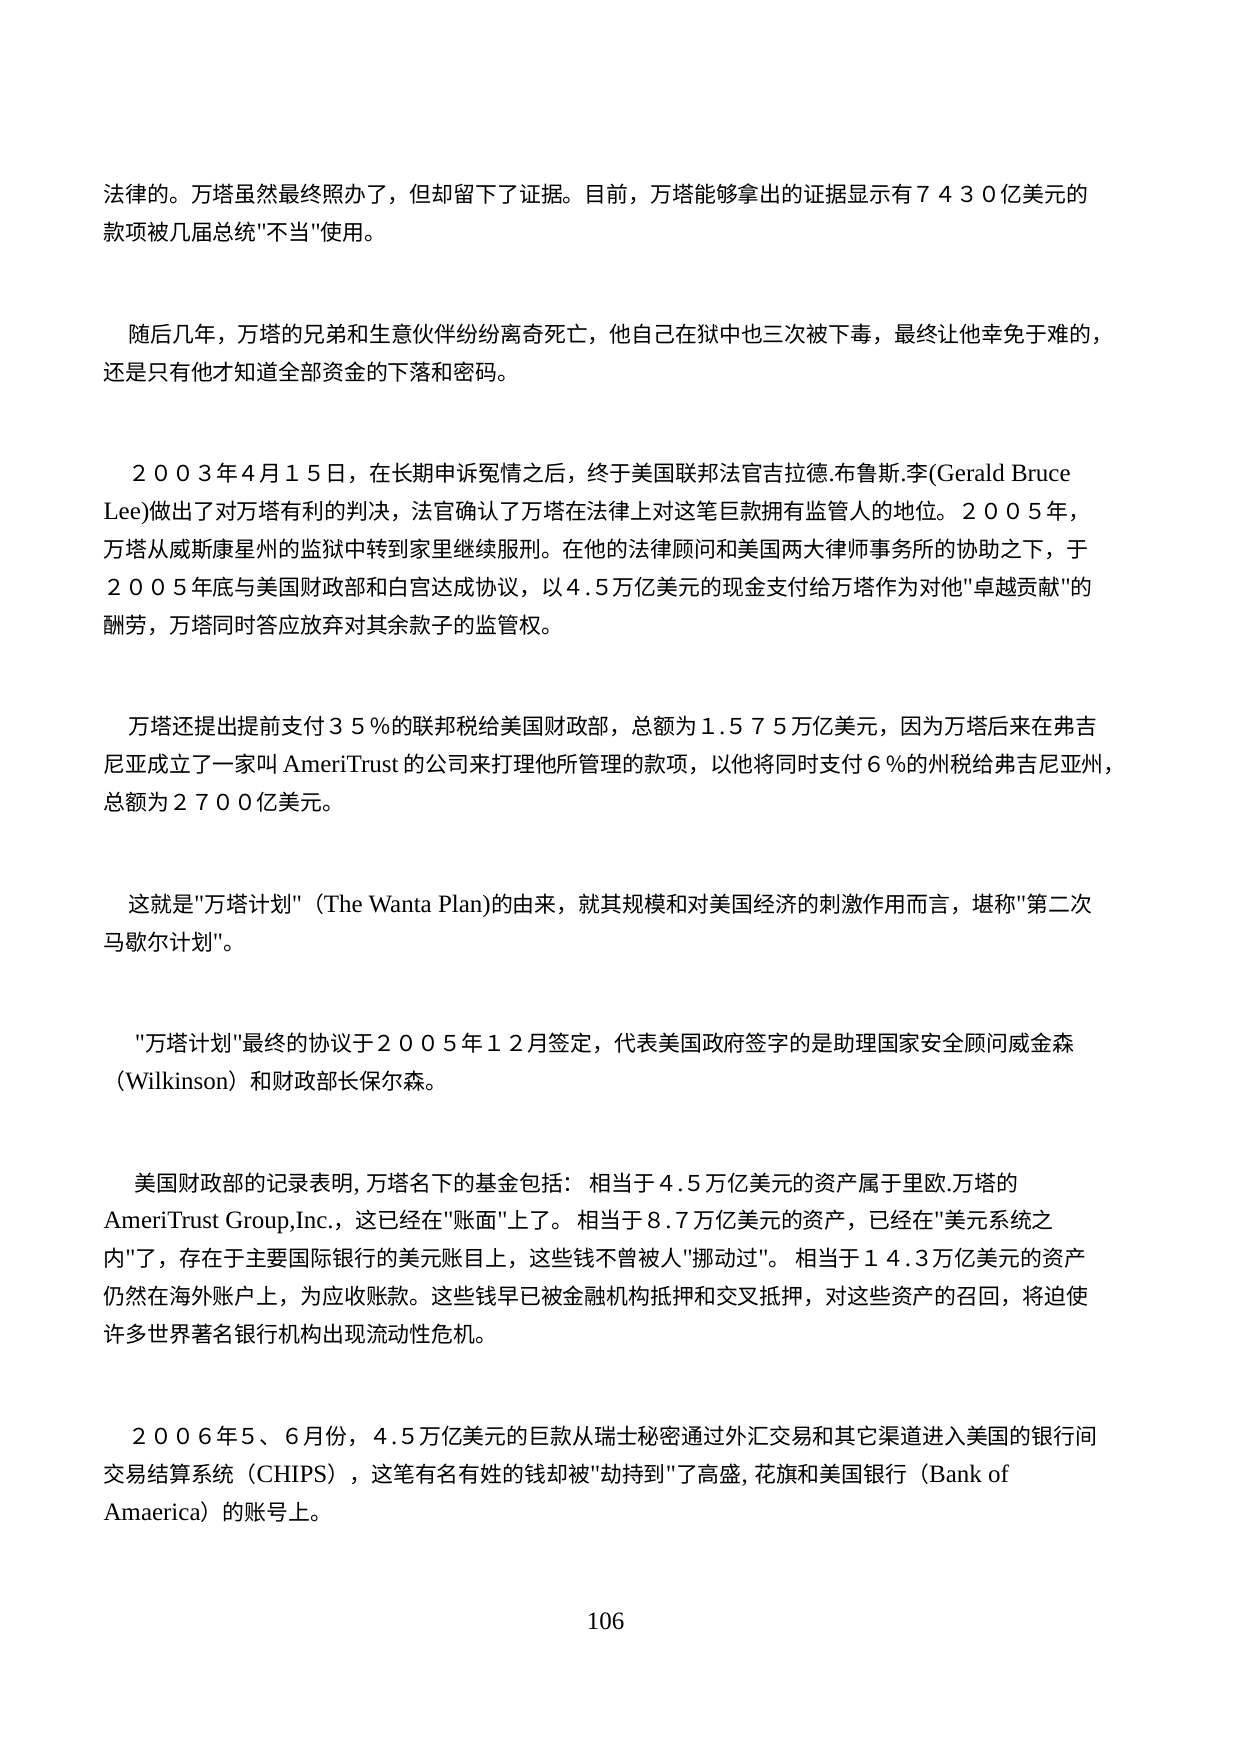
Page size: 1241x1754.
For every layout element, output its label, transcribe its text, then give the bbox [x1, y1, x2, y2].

text ２００６年５、６月份，４.５万亿美元的巨款从瑞士秘密通过外汇交易和其它渠道进入美国的银行间交易结算系统（CHIPS），这笔有名有姓的钱却被"劫持到"了高盛, 花旗和美国银行（Bank of Amaerica）的账号上。 [103, 1419, 1107, 1526]
text 美国财政部的记录表明, 万塔名下的基金包括： 相当于４.５万亿美元的资产属于里欧.万塔的AmeriTrust Group,Inc.，这已经在"账面"上了。 相当于８.７万亿美元的资产，已经在"美元系统之内"了，存在于主要国际银行的美元账目上，这些钱不曾被人"挪动过"。 相当于１４.３万亿美元的资产仍然在海外账户上，为应收账款。这些钱早已被金融机构抵押和交叉抵押，对这些资产的召回，将迫使许多世界著名银行机构出现流动性危机。 [103, 1166, 1107, 1349]
text 万塔还提出提前支付３５％的联邦税给美国财政部，总额为１.５７５万亿美元，因为万塔后来在弗吉尼亚成立了一家叫AmeriTrust的公司来打理他所管理的款项，以他将同时支付６％的州税给弗吉尼亚州，总额为２７００亿美元。 [103, 709, 1107, 817]
text 法律的。万塔虽然最终照办了，但却留下了证据。目前，万塔能够拿出的证据显示有７４３０亿美元的款项被几届总统"不当"使用。 [103, 177, 1107, 247]
text 这就是"万塔计划"（The Wanta Plan)的由来，就其规模和对美国经济的刺激作用而言，堪称"第二次马歇尔计划"。 [103, 887, 1107, 956]
text ２００３年４月１５日，在长期申诉冤情之后，终于美国联邦法官吉拉德.布鲁斯.李(Gerald Bruce Lee)做出了对万塔有利的判决，法官确认了万塔在法律上对这笔巨款拥有监管人的地位。２００５年，万塔从威斯康星州的监狱中转到家里继续服刑。在他的法律顾问和美国两大律师事务所的协助之下，于２００５年底与美国财政部和白宫达成协议，以４.５万亿美元的现金支付给万塔作为对他"卓越贡献"的酬劳，万塔同时答应放弃对其余款子的监管权。 [103, 456, 1107, 639]
text "万塔计划"最终的协议于２００５年１２月签定，代表美国政府签字的是助理国家安全顾问威金森（Wilkinson）和财政部长保尔森。 [103, 1026, 1107, 1096]
text 随后几年，万塔的兄弟和生意伙伴纷纷离奇死亡，他自己在狱中也三次被下毒，最终让他幸免于难的，还是只有他才知道全部资金的下落和密码。 [103, 317, 1107, 386]
